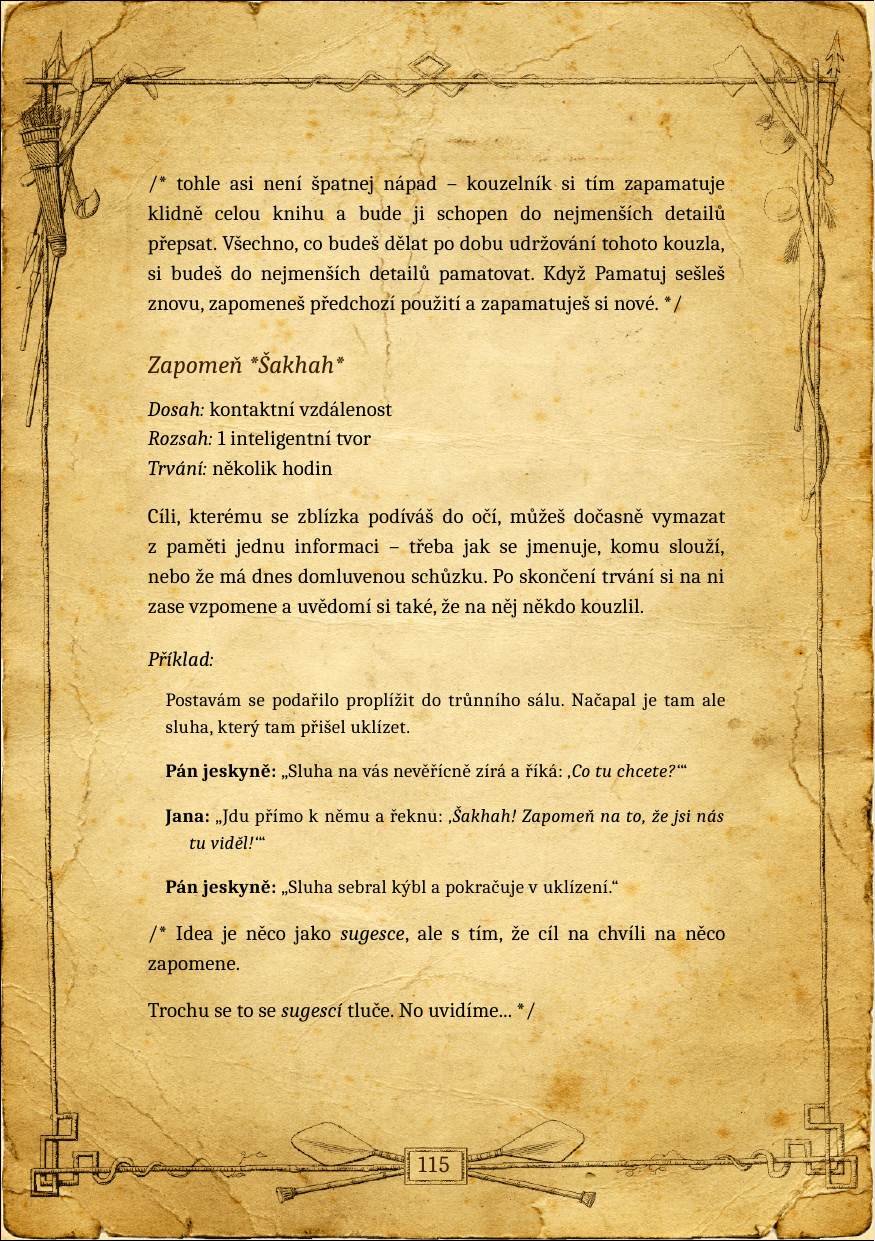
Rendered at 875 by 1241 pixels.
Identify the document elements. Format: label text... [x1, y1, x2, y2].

text /* tohle asi není špatnej nápad – kouzelník si tím zapamatuje klidně celou knihu a⁠ bude ji schopen do nejmenších detailů přepsat. Všechno, co budeš dělat po dobu udržování tohoto kouzla, si budeš do nejmenších detailů pamatovat. Když Pamatuj sešleš znovu, zapomeneš předchozí použití a⁠ zapamatuješ si nové. */ [148, 172, 726, 315]
text Cíli, kterému se zblízka podíváš do očí, můžeš dočasně vymazat z⁠ paměti jednu informaci – třeba jak se jmenuje, komu slouží, nebo že má dnes domluvenou schůzku. Po skončení trvání si na ni zase vzpomene a⁠ uvědomí si také, že na něj někdo kouzlil. [148, 504, 726, 618]
picture [1, 1, 874, 1240]
subtitle Zapomeň *Šakhah* [148, 351, 726, 379]
text Příklad: [148, 648, 726, 672]
text Jana: „Jdu přímo k⁠ němu a⁠ řeknu: ‚Šakhah! Zapomeň na to, že jsi nás tu viděl!‘“ [165, 806, 726, 854]
text Postavám se podařilo proplížit do trůnního sálu. Načapal je tam ale sluha, který tam přišel uklízet. [165, 689, 726, 738]
text Dosah: kontaktní vzdálenost Rozsah: 1 inteligentní tvor Trvání: několik hodin [148, 397, 726, 481]
text /* Idea je něco jako sugesce, ale s⁠ tím, že cíl na chvíli na něco zapomene. [148, 922, 726, 975]
text Trochu se to se sugescí tluče. No uvidíme... */ [148, 999, 726, 1023]
text Pán jeskyně: „Sluha na vás nevěřícně zírá a⁠ říká: ‚Co tu chcete?‘“ [165, 761, 726, 782]
text Pán jeskyně: „Sluha sebral kýbl a⁠ pokračuje v⁠ uklízení.“ [165, 877, 726, 898]
